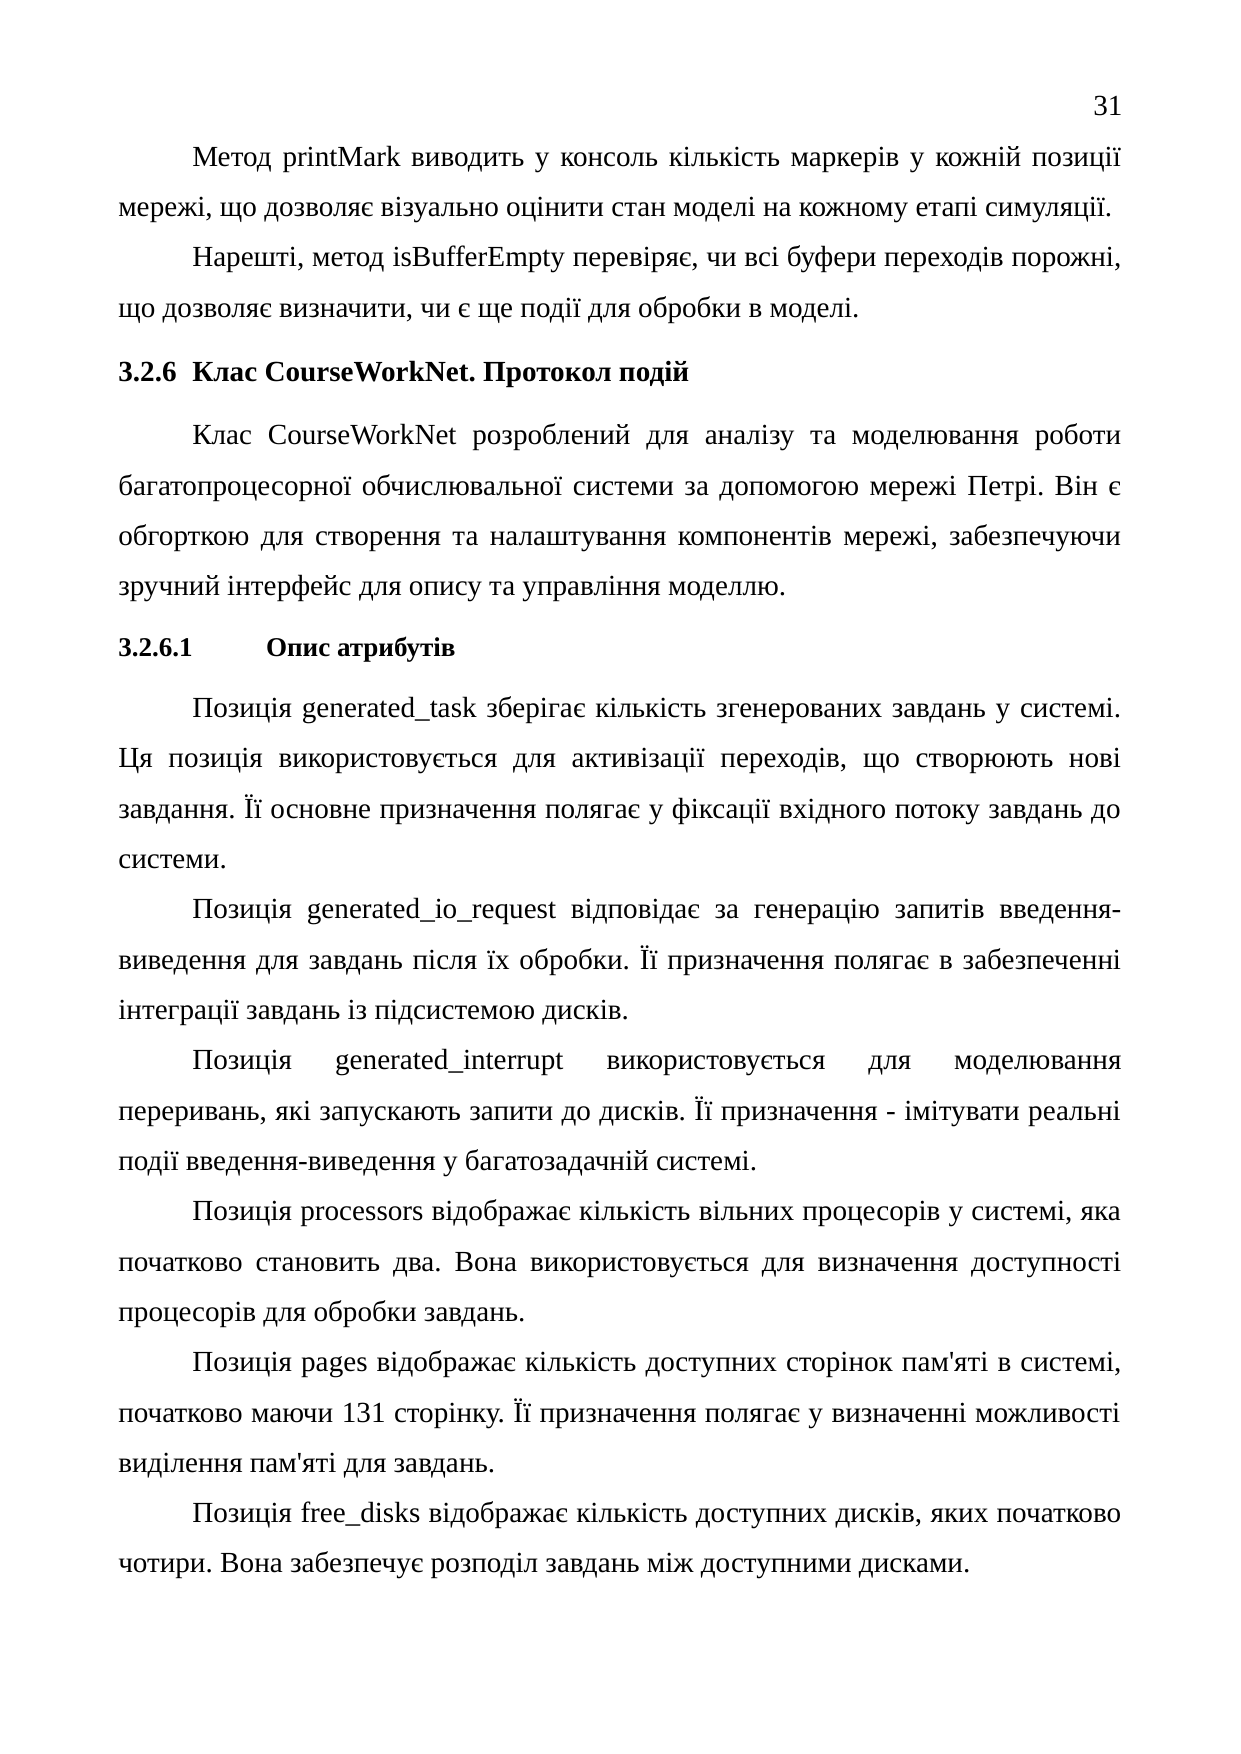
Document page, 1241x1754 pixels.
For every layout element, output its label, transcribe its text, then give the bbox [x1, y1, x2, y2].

text Позиція pages відображає кількість доступних сторінок пам'яті в системі, початково маючи 131 сторінку. Її призначення полягає у визначенні можливості виділення пам'яті для завдань. [118, 1344, 1122, 1478]
text Позиція generated_task зберігає кількість згенерованих завдань у системі. Ця позиція використовується для активізації переходів, що створюють нові завдання. Її основне призначення полягає у фіксації вхідного потоку завдань до системи. [118, 690, 1122, 875]
text Позиція generated_io_request відповідає за генерацію запитів введення-виведення для завдань після їх обробки. Її призначення полягає в забезпеченні інтеграції завдань із підсистемою дисків. [118, 892, 1122, 1026]
text Клас CourseWorkNet розроблений для аналізу та моделювання роботи багатопроцесорної обчислювальної системи за допомогою мережі Петрі. Він є обгорткою для створення та налаштування компонентів мережі, забезпечуючи зручний інтерфейс для опису та управління моделлю. [118, 417, 1122, 602]
text Нарешті, метод isBufferEmpty перевіряє, чи всі буфери переходів порожні, що дозволяє визначити, чи є ще події для обробки в моделі. [118, 239, 1122, 323]
text Позиція processors відображає кількість вільних процесорів у системі, яка початково становить два. Вона використовується для визначення доступності процесорів для обробки завдань. [118, 1193, 1122, 1328]
subtitle Опис атрибутів [118, 631, 1122, 662]
text Позиція free_disks відображає кількість доступних дисків, яких початково чотири. Вона забезпечує розподіл завдань між доступними дисками. [118, 1495, 1122, 1579]
subtitle Клас CourseWorkNet. Протокол подій [118, 354, 1122, 388]
text Метод printMark виводить у консоль кількість маркерів у кожній позиції мережі, що дозволяє візуально оцінити стан моделі на кожному етапі симуляції. [118, 139, 1122, 223]
text Позиція generated_interrupt використовується для моделювання переривань, які запускають запити до дисків. Її призначення - імітувати реальні події введення-виведення у багатозадачній системі. [118, 1042, 1122, 1177]
